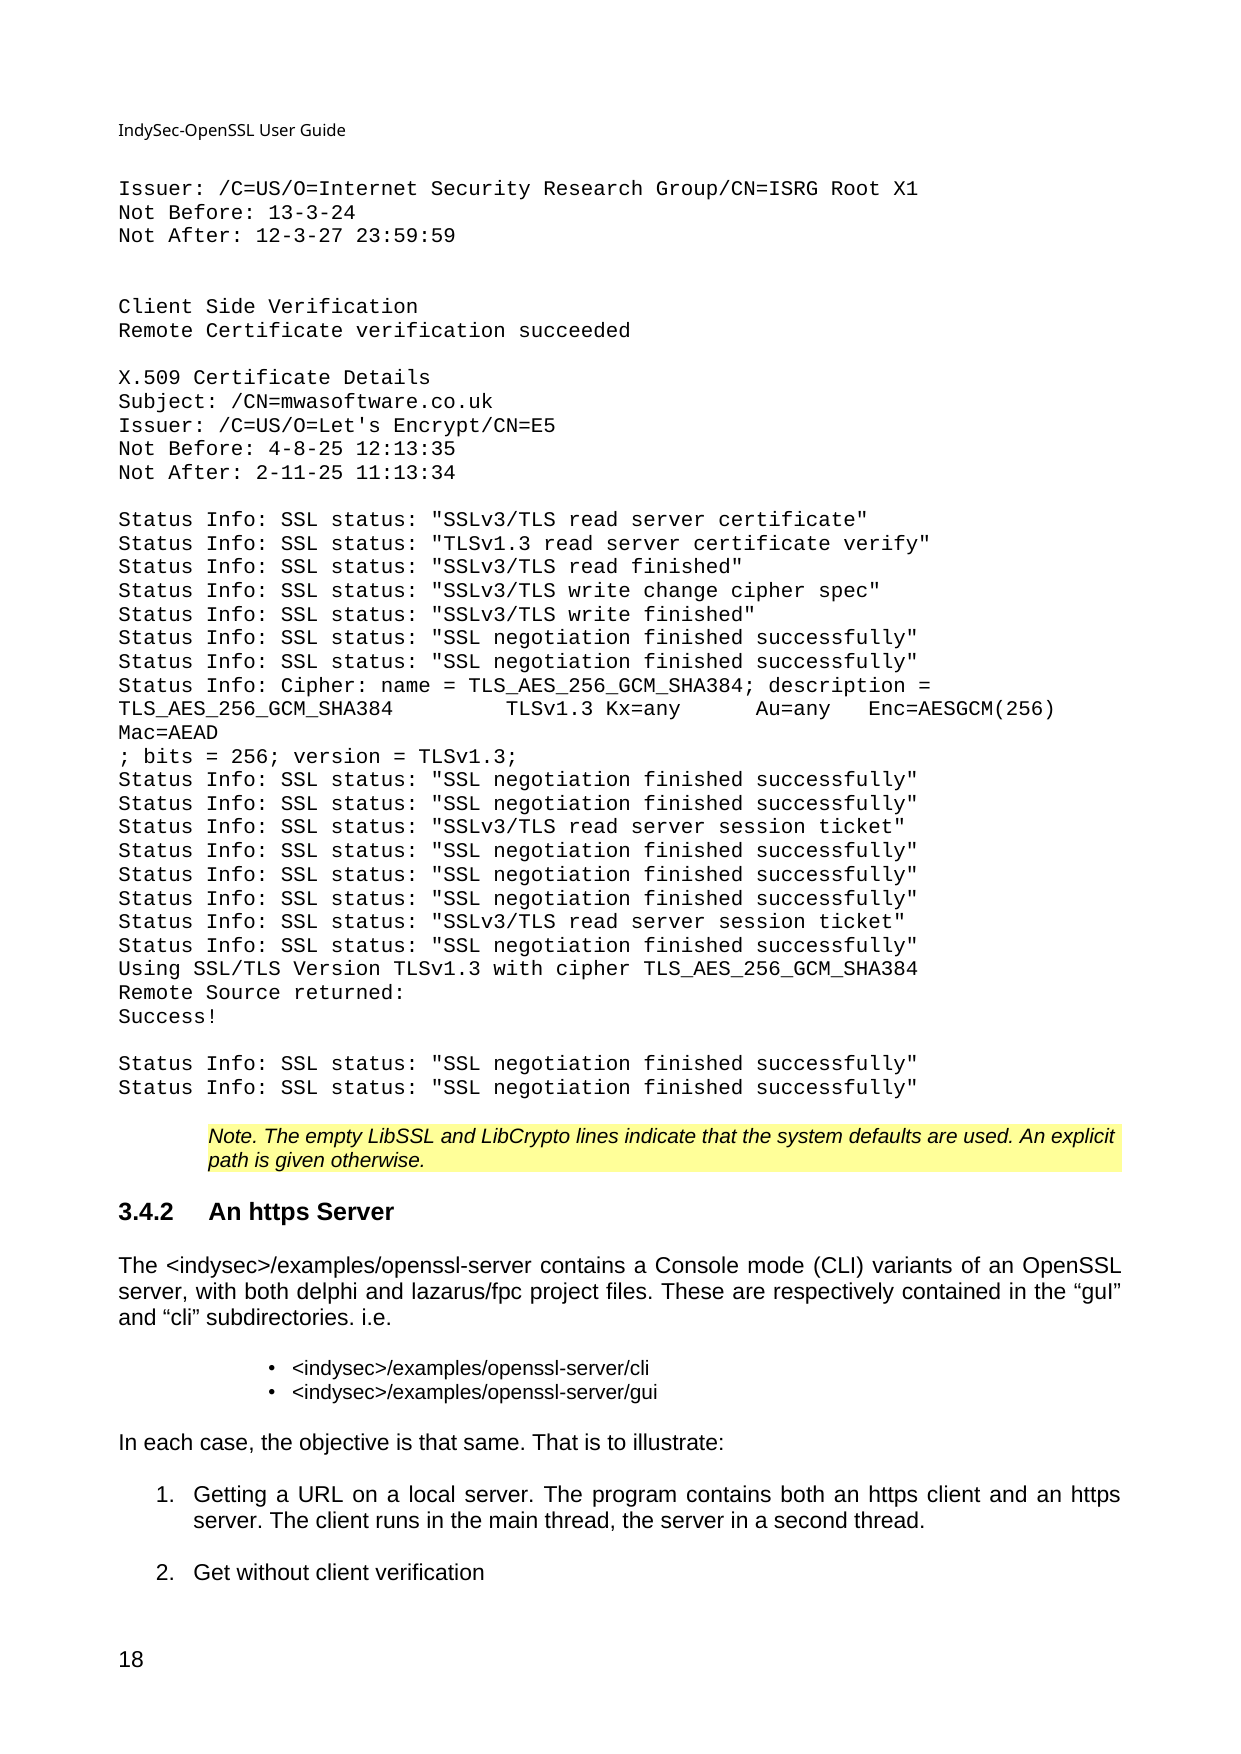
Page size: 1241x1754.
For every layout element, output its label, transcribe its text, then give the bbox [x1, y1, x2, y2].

list <indysec>/examples/openssl-server/gui [268, 1380, 1122, 1404]
list Get without client verification [156, 1558, 1122, 1585]
text X.509 Certificate Details [118, 367, 1122, 391]
text Success! [118, 1006, 1122, 1029]
text Status Info: SSL status: "SSL negotiation finished successfully" [118, 864, 1122, 887]
text Subject: /CN=mwasoftware.co.uk [118, 391, 1122, 414]
text Status Info: SSL status: "SSL negotiation finished successfully" [118, 840, 1122, 864]
text Not After: 2-11-25 11:13:34 [118, 462, 1122, 486]
text Remote Source returned: [118, 982, 1122, 1006]
text Status Info: SSL status: "SSL negotiation finished successfully" [118, 627, 1122, 651]
list Getting a URL on a local server. The program contains both an https client and an https server. The client runs in the main thread, the server in a second thread. [156, 1481, 1122, 1533]
text Issuer: /C=US/O=Let's Encrypt/CN=E5 [118, 414, 1122, 438]
text Status Info: SSL status: "SSLv3/TLS read server certificate" [118, 509, 1122, 533]
text Status Info: Cipher: name = TLS_AES_256_GCM_SHA384; description = TLS_AES_256_GCM_SHA384 TLSv1.3 Kx=any Au=any Enc=AESGCM(256) Mac=AEAD [118, 675, 1122, 746]
subtitle An https Server [118, 1197, 1122, 1226]
list <indysec>/examples/openssl-server/cli [268, 1356, 1122, 1380]
text Status Info: SSL status: "SSLv3/TLS read server session ticket" [118, 911, 1122, 935]
text Not Before: 4-8-25 12:13:35 [118, 438, 1122, 462]
text Status Info: SSL status: "SSLv3/TLS read server session ticket" [118, 817, 1122, 840]
text Using SSL/TLS Version TLSv1.3 with cipher TLS_AES_256_GCM_SHA384 [118, 958, 1122, 982]
text Status Info: SSL status: "SSL negotiation finished successfully" [118, 887, 1122, 911]
text Status Info: SSL status: "SSLv3/TLS write finished" [118, 604, 1122, 627]
text Not After: 12-3-27 23:59:59 [118, 225, 1122, 249]
text Status Info: SSL status: "SSL negotiation finished successfully" [118, 793, 1122, 817]
text The <indysec>/examples/openssl-server contains a Console mode (CLI) variants of an OpenSSL server, with both delphi and lazarus/fpc project files. These are respectively contained in the “guI” and “cli” subdirectories. i.e. [118, 1252, 1122, 1331]
text Status Info: SSL status: "TLSv1.3 read server certificate verify" [118, 533, 1122, 556]
text Remote Certificate verification succeeded [118, 320, 1122, 344]
text Not Before: 13-3-24 [118, 202, 1122, 225]
text Status Info: SSL status: "SSL negotiation finished successfully" [118, 1077, 1122, 1100]
text ; bits = 256; version = TLSv1.3; [118, 746, 1122, 769]
text Status Info: SSL status: "SSL negotiation finished successfully" [118, 1053, 1122, 1077]
text Issuer: /C=US/O=Internet Security Research Group/CN=ISRG Root X1 [118, 178, 1122, 202]
text In each case, the objective is that same. That is to illustrate: [118, 1429, 1122, 1456]
text Status Info: SSL status: "SSL negotiation finished successfully" [118, 769, 1122, 793]
text Client Side Verification [118, 296, 1122, 320]
text Status Info: SSL status: "SSLv3/TLS write change cipher spec" [118, 580, 1122, 604]
text Note. The empty LibSSL and LibCrypto lines indicate that the system defaults are used. An explicit path is given otherwise. [208, 1124, 1122, 1172]
text Status Info: SSL status: "SSLv3/TLS read finished" [118, 556, 1122, 580]
text Status Info: SSL status: "SSL negotiation finished successfully" [118, 651, 1122, 675]
text Status Info: SSL status: "SSL negotiation finished successfully" [118, 935, 1122, 958]
